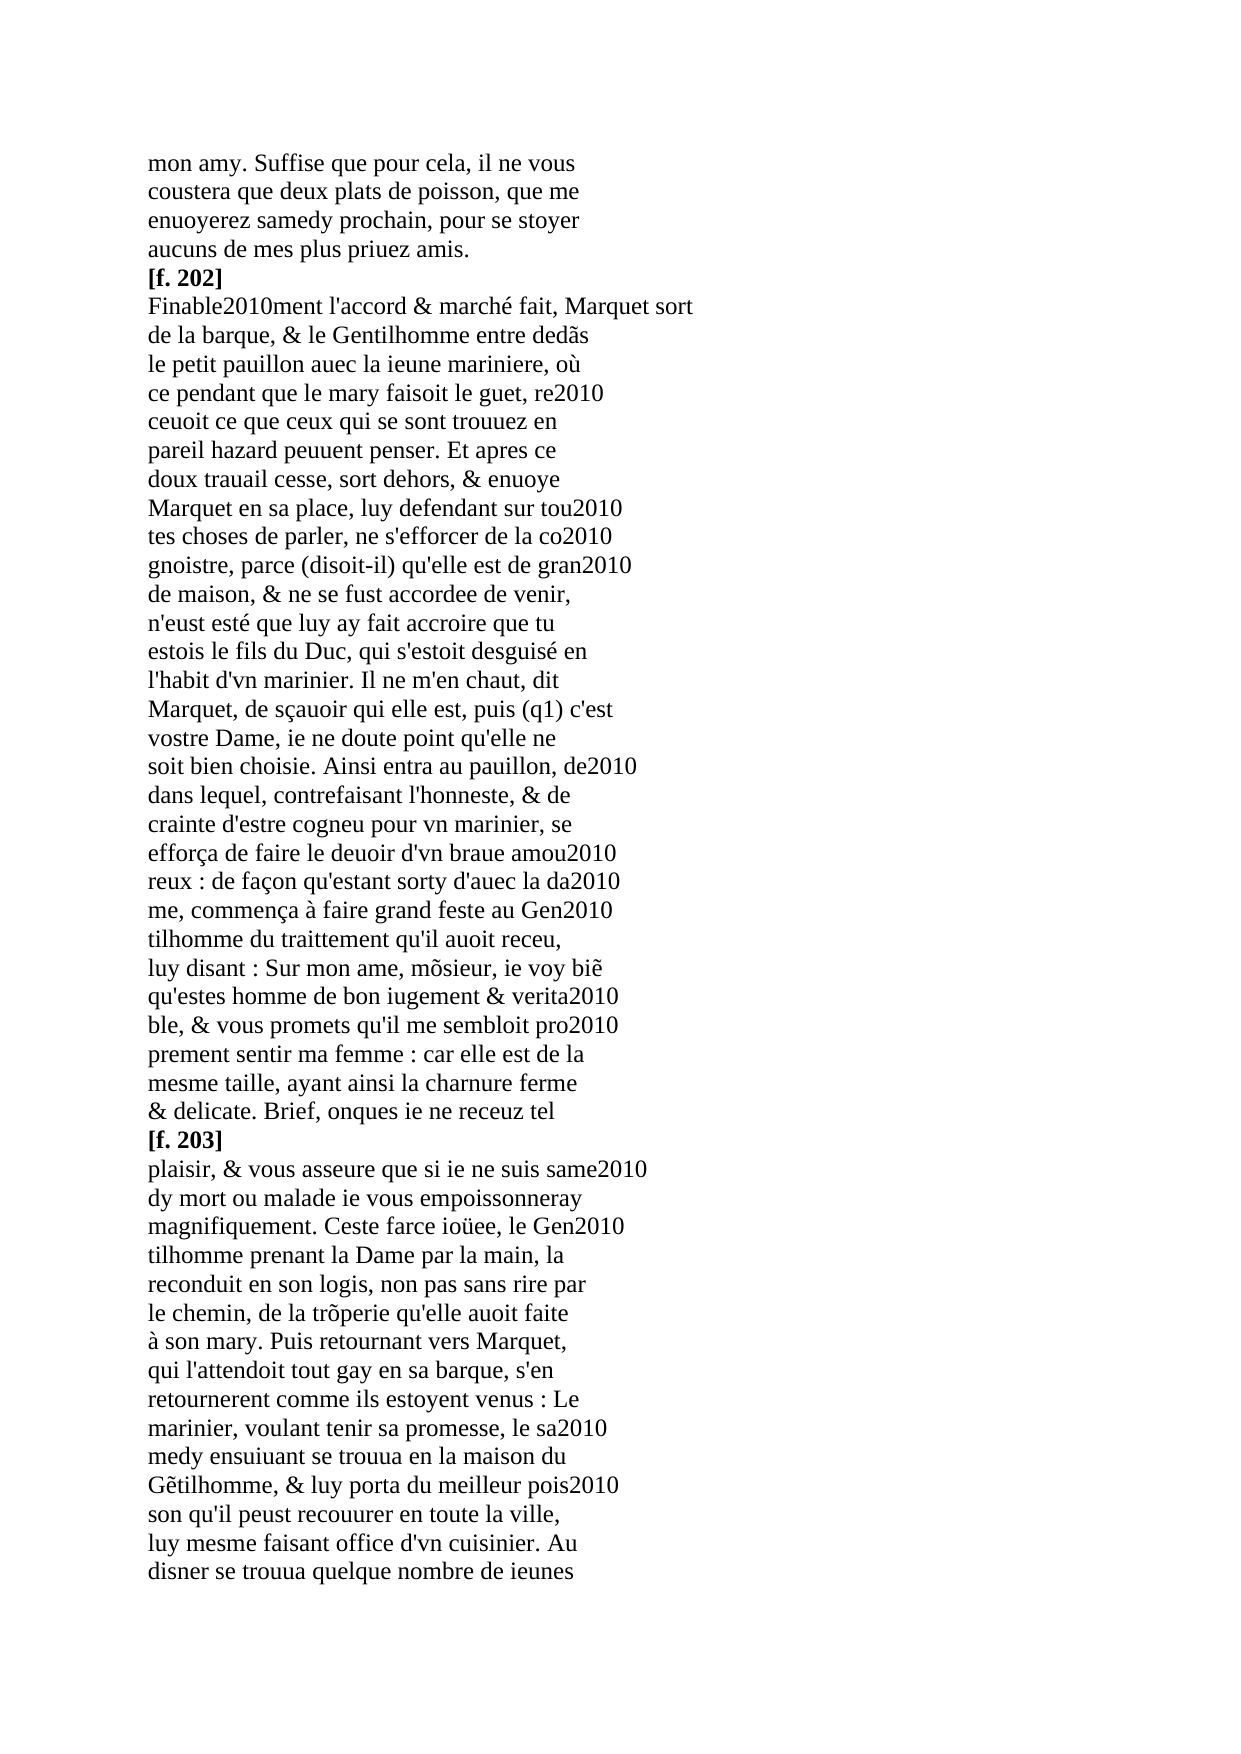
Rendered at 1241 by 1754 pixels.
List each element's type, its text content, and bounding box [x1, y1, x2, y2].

text mon amy. Suffise que pour cela, il ne vous coustera que deux plats de poisson, que me enuoyerez samedy prochain, pour se stoyer aucuns de mes plus priuez amis. [f. 202] Finable2010ment l'accord & marché fait, Marquet sort de la barque, & le Gentilhomme entre dedãs le petit pauillon auec la ieune mariniere, où ce pendant que le mary faisoit le guet, re2010 ceuoit ce que ceux qui se sont trouuez en pareil hazard peuuent penser. Et apres ce doux trauail cesse, sort dehors, & enuoye Marquet en sa place, luy defendant sur tou2010 tes choses de parler, ne s'efforcer de la co2010 gnoistre, parce (disoit-il) qu'elle est de gran2010 de maison, & ne se fust accordee de venir, n'eust esté que luy ay fait accroire que tu estois le fils du Duc, qui s'estoit desguisé en l'habit d'vn marinier. Il ne m'en chaut, dit Marquet, de sçauoir qui elle est, puis (q1) c'est vostre Dame, ie ne doute point qu'elle ne soit bien choisie. Ainsi entra au pauillon, de2010 dans lequel, contrefaisant l'honneste, & de crainte d'estre cogneu pour vn marinier, se efforça de faire le deuoir d'vn braue amou2010 reux : de façon qu'estant sorty d'auec la da2010 me, commença à faire grand feste au Gen2010 tilhomme du traittement qu'il auoit receu, luy disant : Sur mon ame, mõsieur, ie voy biẽ qu'estes homme de bon iugement & verita2010 ble, & vous promets qu'il me sembloit pro2010 prement sentir ma femme : car elle est de la mesme taille, ayant ainsi la charnure ferme & delicate. Brief, onques ie ne receuz tel [f. 203] plaisir, & vous asseure que si ie ne suis same2010 dy mort ou malade ie vous empoissonneray magnifiquement. Ceste farce ioüee, le Gen2010 tilhomme prenant la Dame par la main, la reconduit en son logis, non pas sans rire par le chemin, de la trõperie qu'elle auoit faite à son mary. Puis retournant vers Marquet, qui l'attendoit tout gay en sa barque, s'en retournerent comme ils estoyent venus : Le marinier, voulant tenir sa promesse, le sa2010 medy ensuiuant se trouua en la maison du Gẽtilhomme, & luy porta du meilleur pois2010 son qu'il peust recouurer en toute la ville, luy mesme faisant office d'vn cuisinier. Au disner se trouua quelque nombre de ieunes [148, 148, 1093, 1585]
